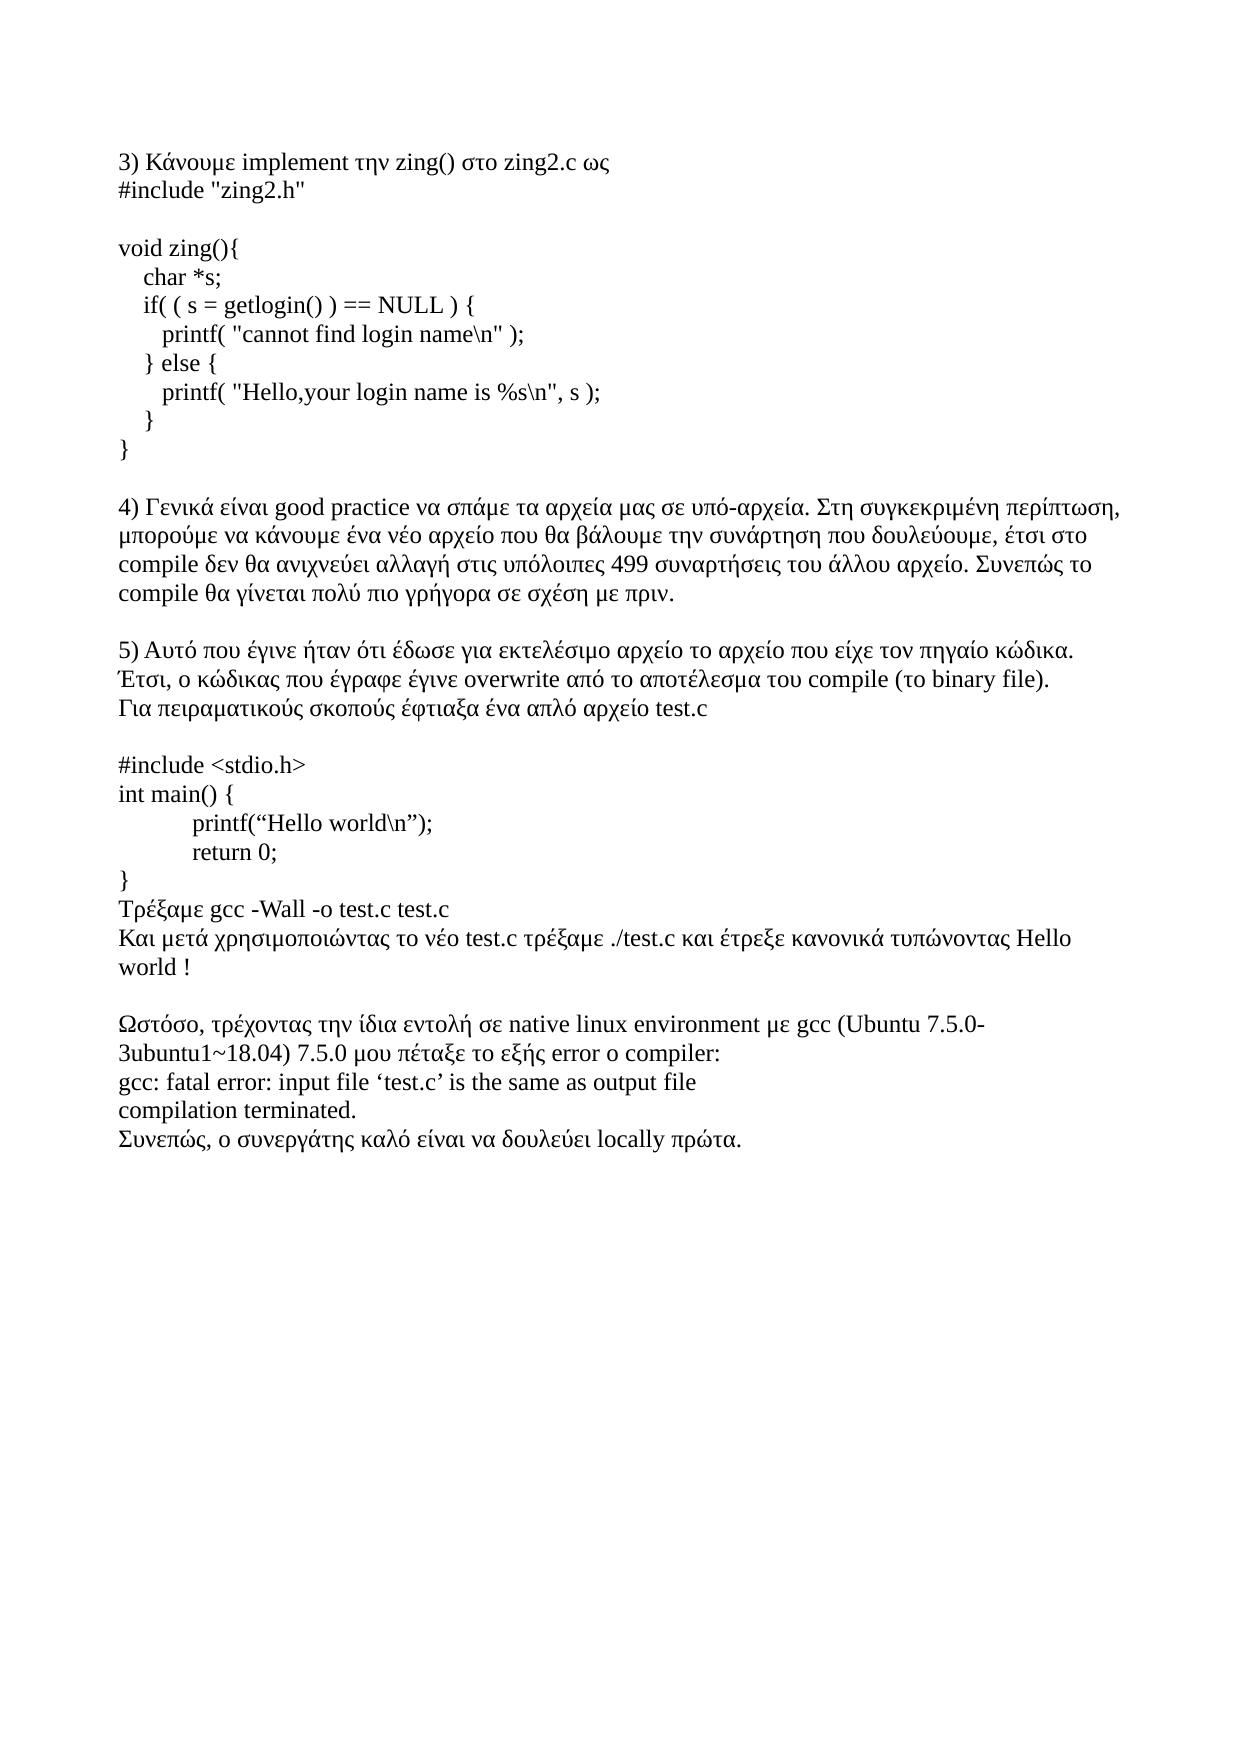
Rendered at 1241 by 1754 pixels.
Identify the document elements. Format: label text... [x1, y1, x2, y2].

text Ωστόσο, τρέχοντας την ίδια εντολή σε native linux environment με gcc (Ubuntu 7.5.0-3ubuntu1~18.04) 7.5.0 μου πέταξε το εξής error ο compiler: [118, 1009, 1122, 1067]
text } [118, 406, 1122, 434]
text Για πειραματικούς σκοπούς έφτιαξα ένα απλό αρχείο test.c [118, 693, 1122, 751]
text 4) Γενικά είναι good practice να σπάμε τα αρχεία μας σε υπό-αρχεία. Στη συγκεκριμένη περίπτωση, μπορούμε να κάνουμε ένα νέο αρχείο που θα βάλουμε την συνάρτηση που δουλεύουμε, έτσι στο compile δεν θα ανιχνεύει αλλαγή στις υπόλοιπες 499 συναρτήσεις του άλλου αρχείο. Συνεπώς το compile θα γίνεται πολύ πιο γρήγορα σε σχέση με πριν. [118, 492, 1122, 607]
text Συνεπώς, ο συνεργάτης καλό είναι να δουλεύει locally πρώτα. [118, 1124, 1122, 1153]
text } else { [118, 348, 1122, 377]
text Και μετά χρησιμοποιώντας το νέο test.c τρέξαμε ./test.c και έτρεξε κανονικά τυπώνοντας Hello world ! [118, 923, 1122, 981]
text if( ( s = getlogin() ) == NULL ) { [118, 291, 1122, 319]
text 3) Κάνουμε implement την zing() στο zing2.c ως [118, 147, 1122, 176]
text printf( "cannot find login name\n" ); [118, 319, 1122, 348]
text void zing(){ [118, 233, 1122, 262]
text 5) Αυτό που έγινε ήταν ότι έδωσε για εκτελέσιμο αρχείο το αρχείο που είχε τον πηγαίο κώδικα. Έτσι, ο κώδικας που έγραφε έγινε overwrite από το αποτέλεσμα του compile (το binary file). [118, 636, 1122, 693]
text int main() { printf(“Hello world\n”); [118, 779, 1122, 837]
text } [118, 866, 1122, 894]
text char *s; [118, 262, 1122, 291]
text #include <stdio.h> [118, 751, 1122, 779]
text #include "zing2.h" [118, 176, 1122, 204]
text return 0; [118, 837, 1122, 866]
text printf( "Hello,your login name is %s\n", s ); [118, 377, 1122, 406]
text compilation terminated. [118, 1096, 1122, 1124]
text Τρέξαμε gcc -Wall -o test.c test.c [118, 894, 1122, 923]
text } [118, 434, 1122, 463]
text gcc: fatal error: input file ‘test.c’ is the same as output file [118, 1067, 1122, 1096]
